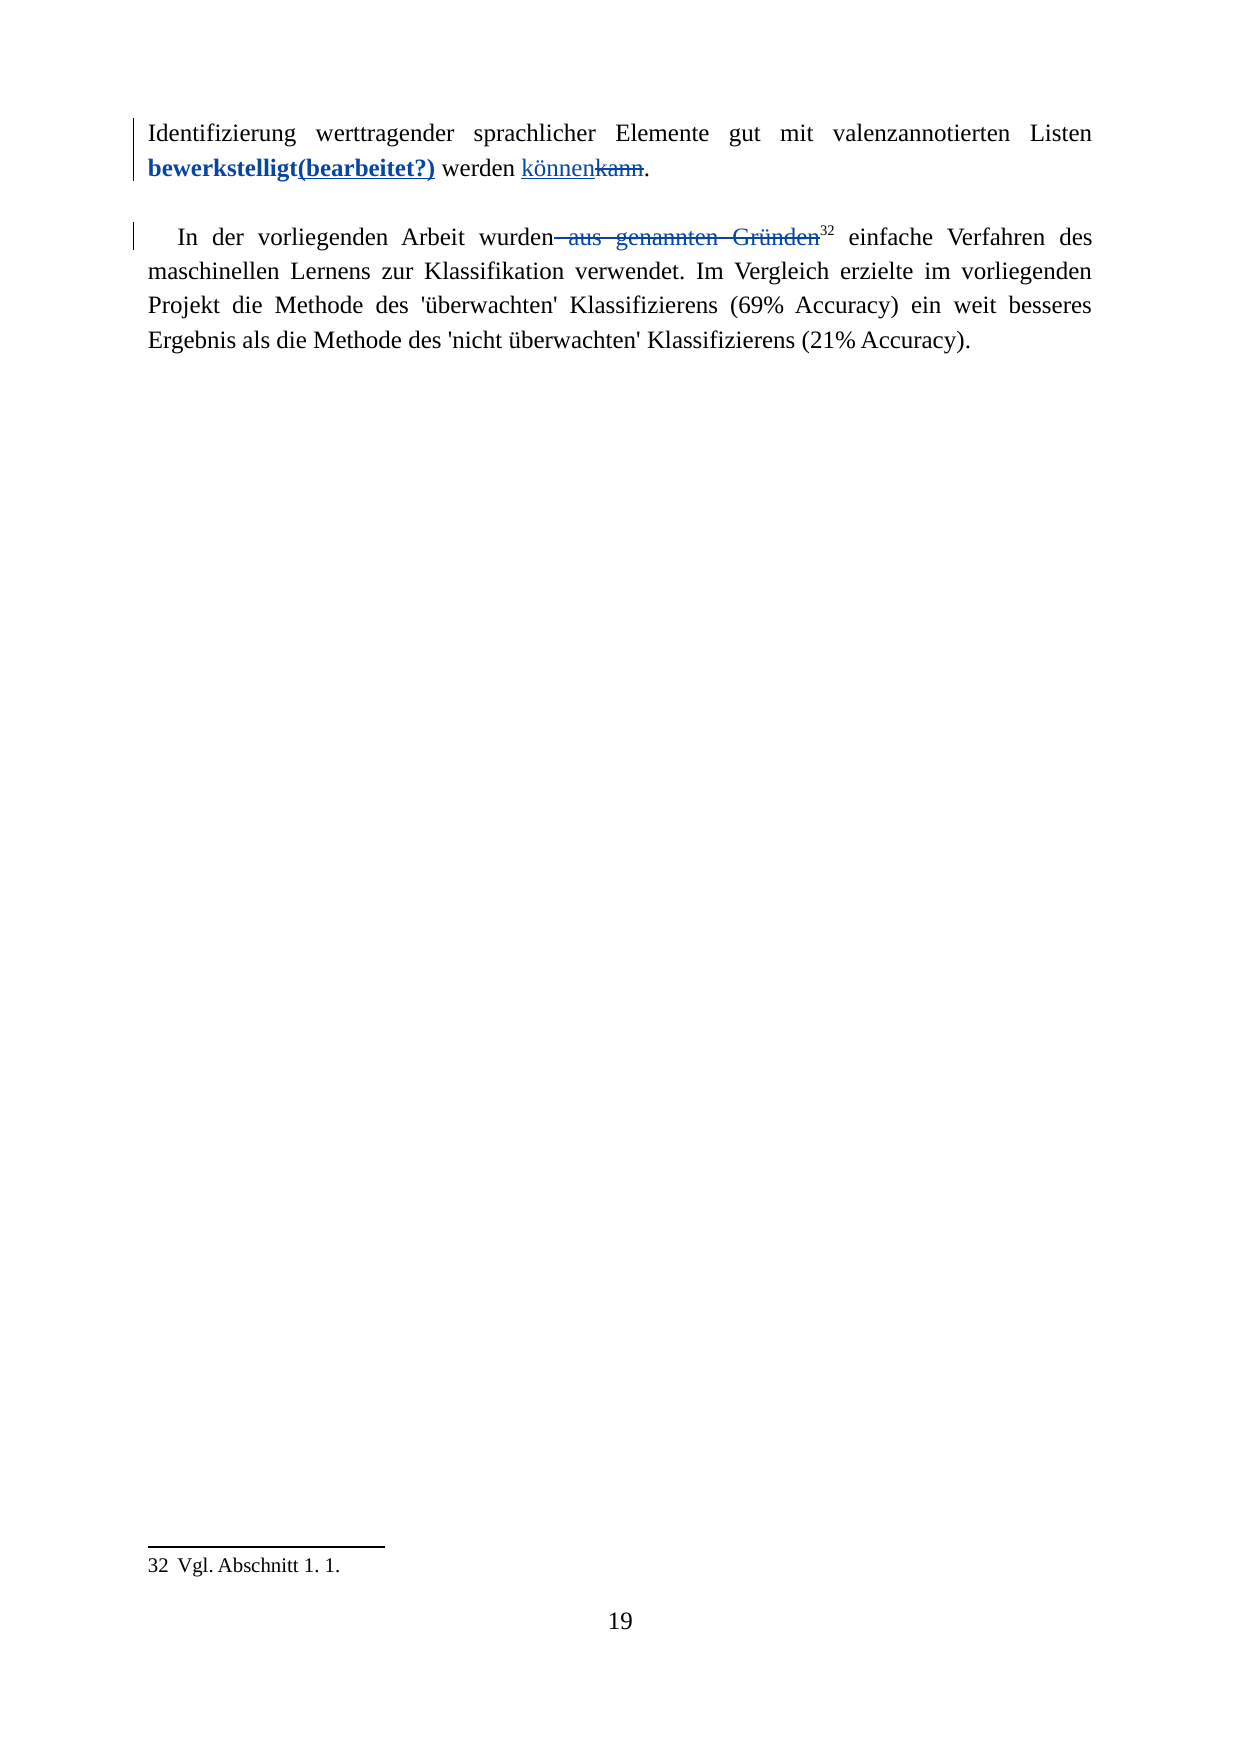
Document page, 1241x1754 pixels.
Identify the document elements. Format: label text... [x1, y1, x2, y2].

text Vgl. Abschnitt 1. 1. [148, 1553, 1093, 1577]
text Identifizierung werttragender sprachlicher Elemente gut mit valenzannotierten Listen bewerkstelligt(bearbeitet?) werden können. [148, 118, 1093, 181]
text In der vorliegenden Arbeit wurden einfache Verfahren des maschinellen Lernens zur Klassifikation verwendet. Im Vergleich erzielte im vorliegenden Projekt die Methode des 'überwachten' Klassifizierens (69% Accuracy) ein weit besseres Ergebnis als die Methode des 'nicht überwachten' Klassifizierens (21% Accuracy). [148, 222, 1093, 354]
